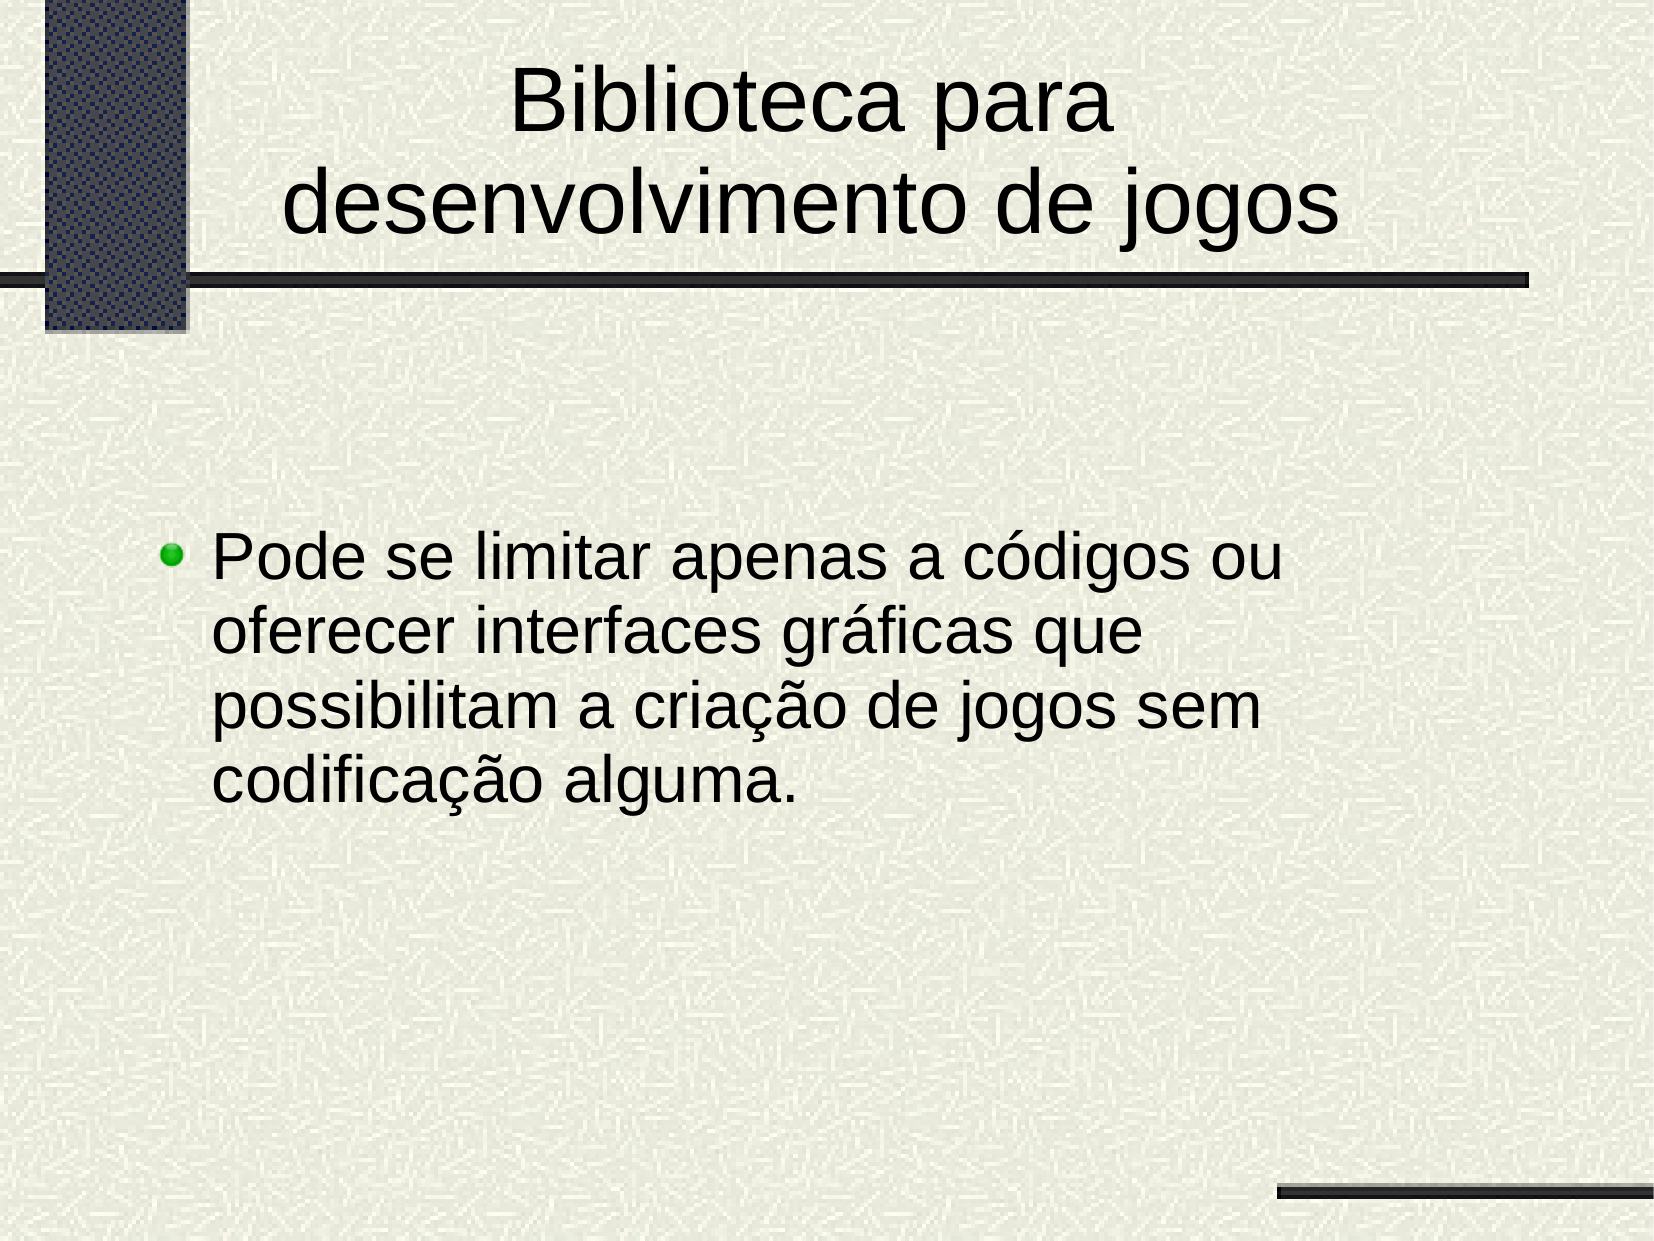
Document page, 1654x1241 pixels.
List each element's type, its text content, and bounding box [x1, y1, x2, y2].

text_box Biblioteca para desenvolvimento de jogos [118, 45, 1506, 253]
text_box Pode se limitar apenas a códigos ou oferecer interfaces gráficas que possibilitam a criação de jogos sem codificação alguma. [141, 302, 1506, 1016]
picture [0, 0, 1654, 1241]
